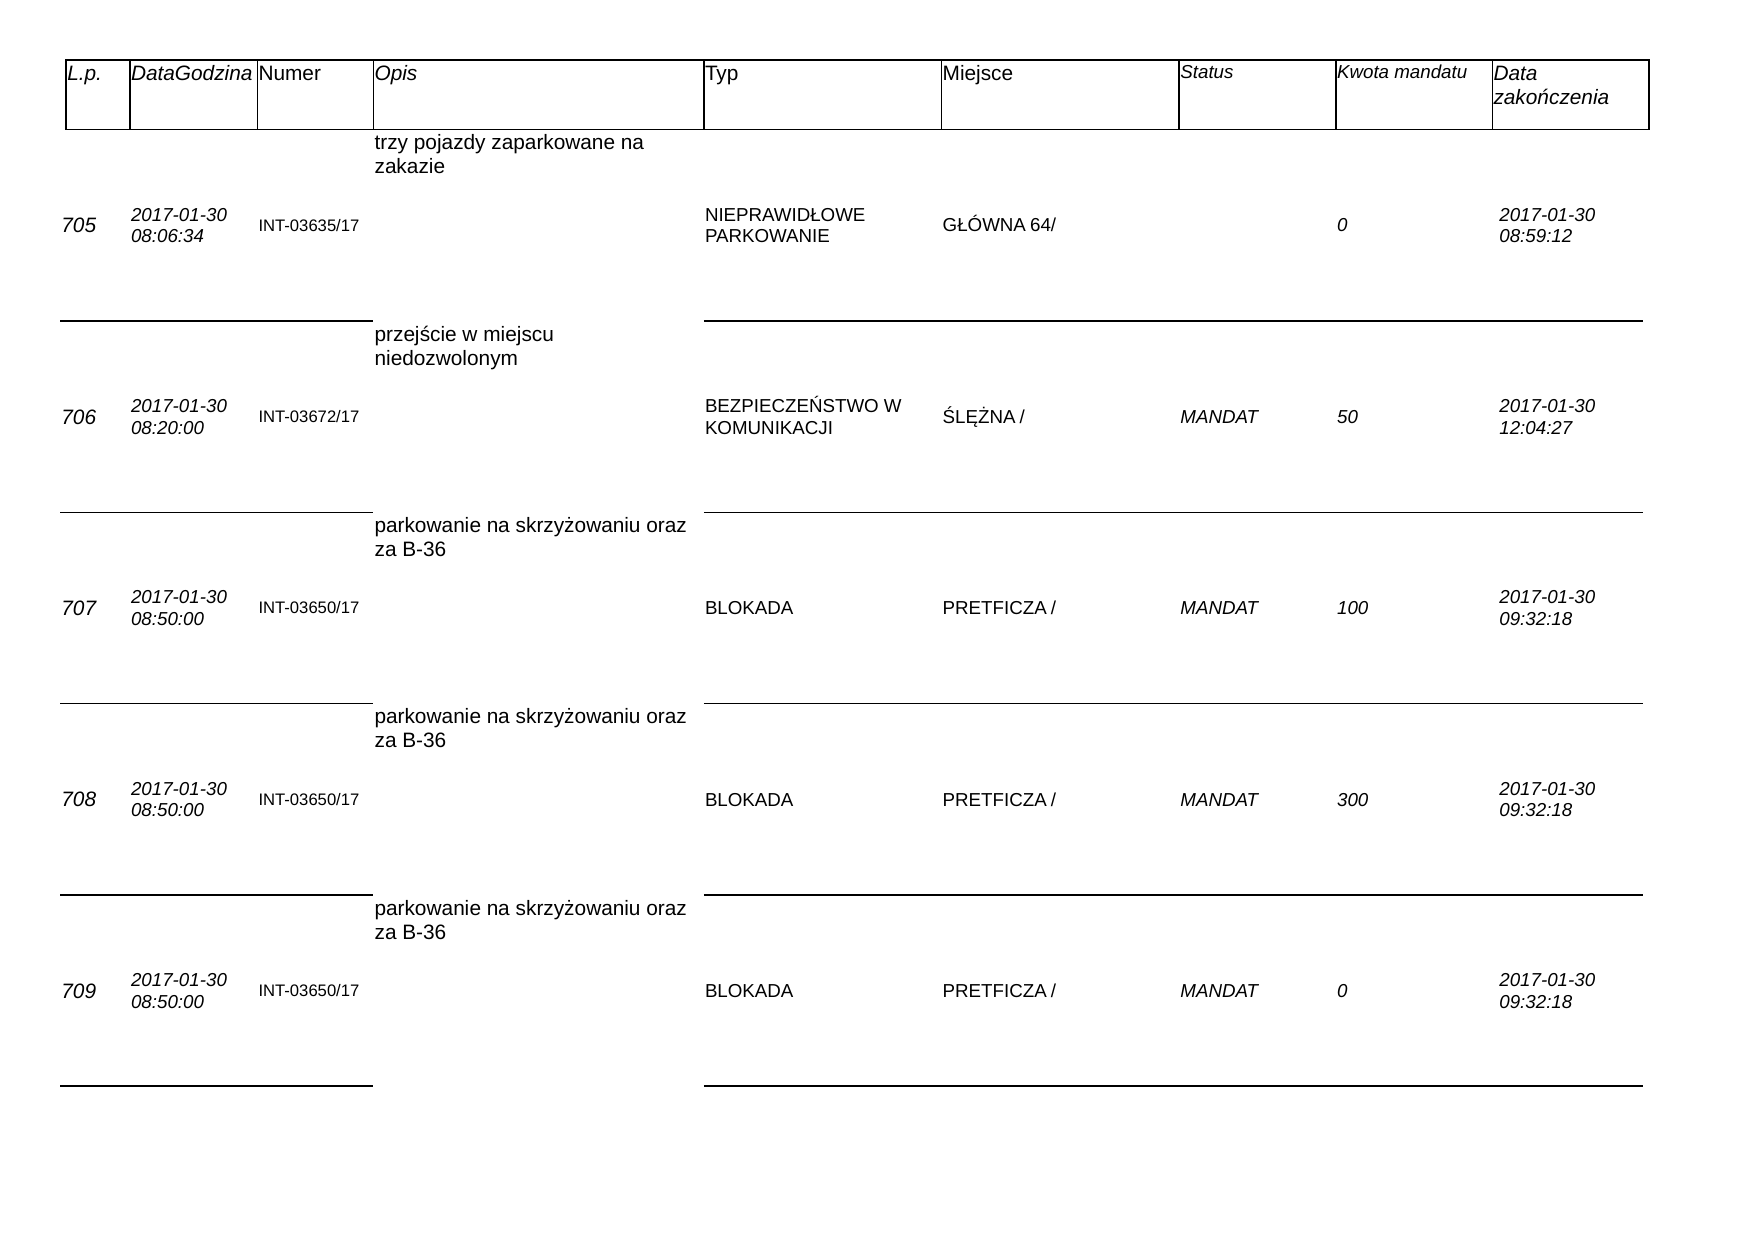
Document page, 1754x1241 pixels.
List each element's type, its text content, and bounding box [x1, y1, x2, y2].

table_cell [1643, 320, 1649, 511]
table_header Data zakończenia [1493, 61, 1648, 129]
table_cell 2017-01-30 08:50:00 [130, 513, 257, 703]
table_cell 705 [60, 129, 130, 320]
table_cell [1643, 703, 1649, 894]
table_cell 100 [1336, 513, 1498, 703]
table_cell BLOKADA [704, 896, 941, 1085]
table_cell MANDAT [1179, 513, 1336, 703]
table_cell ŚLĘŻNA / [941, 322, 1179, 511]
table_cell 709 [60, 896, 130, 1085]
table_cell 2017-01-30 08:50:00 [130, 896, 257, 1085]
table_cell PRETFICZA / [941, 513, 1179, 703]
table_cell INT-03650/17 [257, 513, 373, 703]
table_header L.p. [67, 61, 129, 129]
table_header Status [1180, 61, 1335, 129]
table_cell BLOKADA [704, 704, 941, 894]
table_cell BLOKADA [704, 513, 941, 703]
table_header Numer [258, 61, 373, 129]
table_header DataGodzina [131, 61, 257, 129]
table_cell MANDAT [1179, 322, 1336, 511]
table_cell 2017-01-30 12:04:27 [1498, 322, 1643, 511]
table_cell PRETFICZA / [941, 896, 1179, 1085]
table_cell [1179, 130, 1336, 320]
table_cell 706 [60, 322, 130, 511]
table_cell [1643, 130, 1649, 320]
table_cell 708 [60, 704, 130, 894]
table_cell przejście w miejscu niedozwolonym [373, 320, 704, 511]
table_cell 2017-01-30 09:32:18 [1498, 896, 1643, 1085]
table_cell PRETFICZA / [941, 704, 1179, 894]
table_cell INT-03635/17 [257, 130, 373, 320]
table_cell GŁÓWNA 64/ [941, 130, 1179, 320]
table_cell INT-03650/17 [257, 704, 373, 894]
table_header Typ [705, 61, 941, 129]
table_cell 707 [60, 513, 130, 703]
table_cell 0 [1336, 130, 1498, 320]
table_cell parkowanie na skrzyżowaniu oraz za B-36 [373, 894, 704, 1085]
table_cell 2017-01-30 09:32:18 [1498, 513, 1643, 703]
table_cell MANDAT [1179, 896, 1336, 1085]
table_header Kwota mandatu [1337, 61, 1492, 129]
table_header [60, 59, 65, 129]
table_cell 50 [1336, 322, 1498, 511]
table_header Opis [374, 61, 703, 129]
table_header Miejsce [942, 61, 1178, 129]
table_cell trzy pojazdy zaparkowane na zakazie [373, 130, 704, 320]
table_cell parkowanie na skrzyżowaniu oraz za B-36 [373, 703, 704, 894]
table_cell 0 [1336, 896, 1498, 1085]
table_cell 2017-01-30 09:32:18 [1498, 704, 1643, 894]
table_cell 2017-01-30 08:50:00 [130, 704, 257, 894]
table_cell 300 [1336, 704, 1498, 894]
table_cell BEZPIECZEŃSTWO W KOMUNIKACJI [704, 322, 941, 511]
table_cell INT-03672/17 [257, 322, 373, 511]
table_cell 2017-01-30 08:06:34 [130, 130, 257, 320]
table_cell [1643, 894, 1649, 1085]
table_cell MANDAT [1179, 704, 1336, 894]
table_cell parkowanie na skrzyżowaniu oraz za B-36 [373, 511, 704, 703]
table_cell 2017-01-30 08:59:12 [1498, 130, 1643, 320]
table_cell INT-03650/17 [257, 896, 373, 1085]
table_cell 2017-01-30 08:20:00 [130, 322, 257, 511]
table_cell NIEPRAWIDŁOWE PARKOWANIE [704, 130, 941, 320]
table_cell [1643, 511, 1649, 703]
